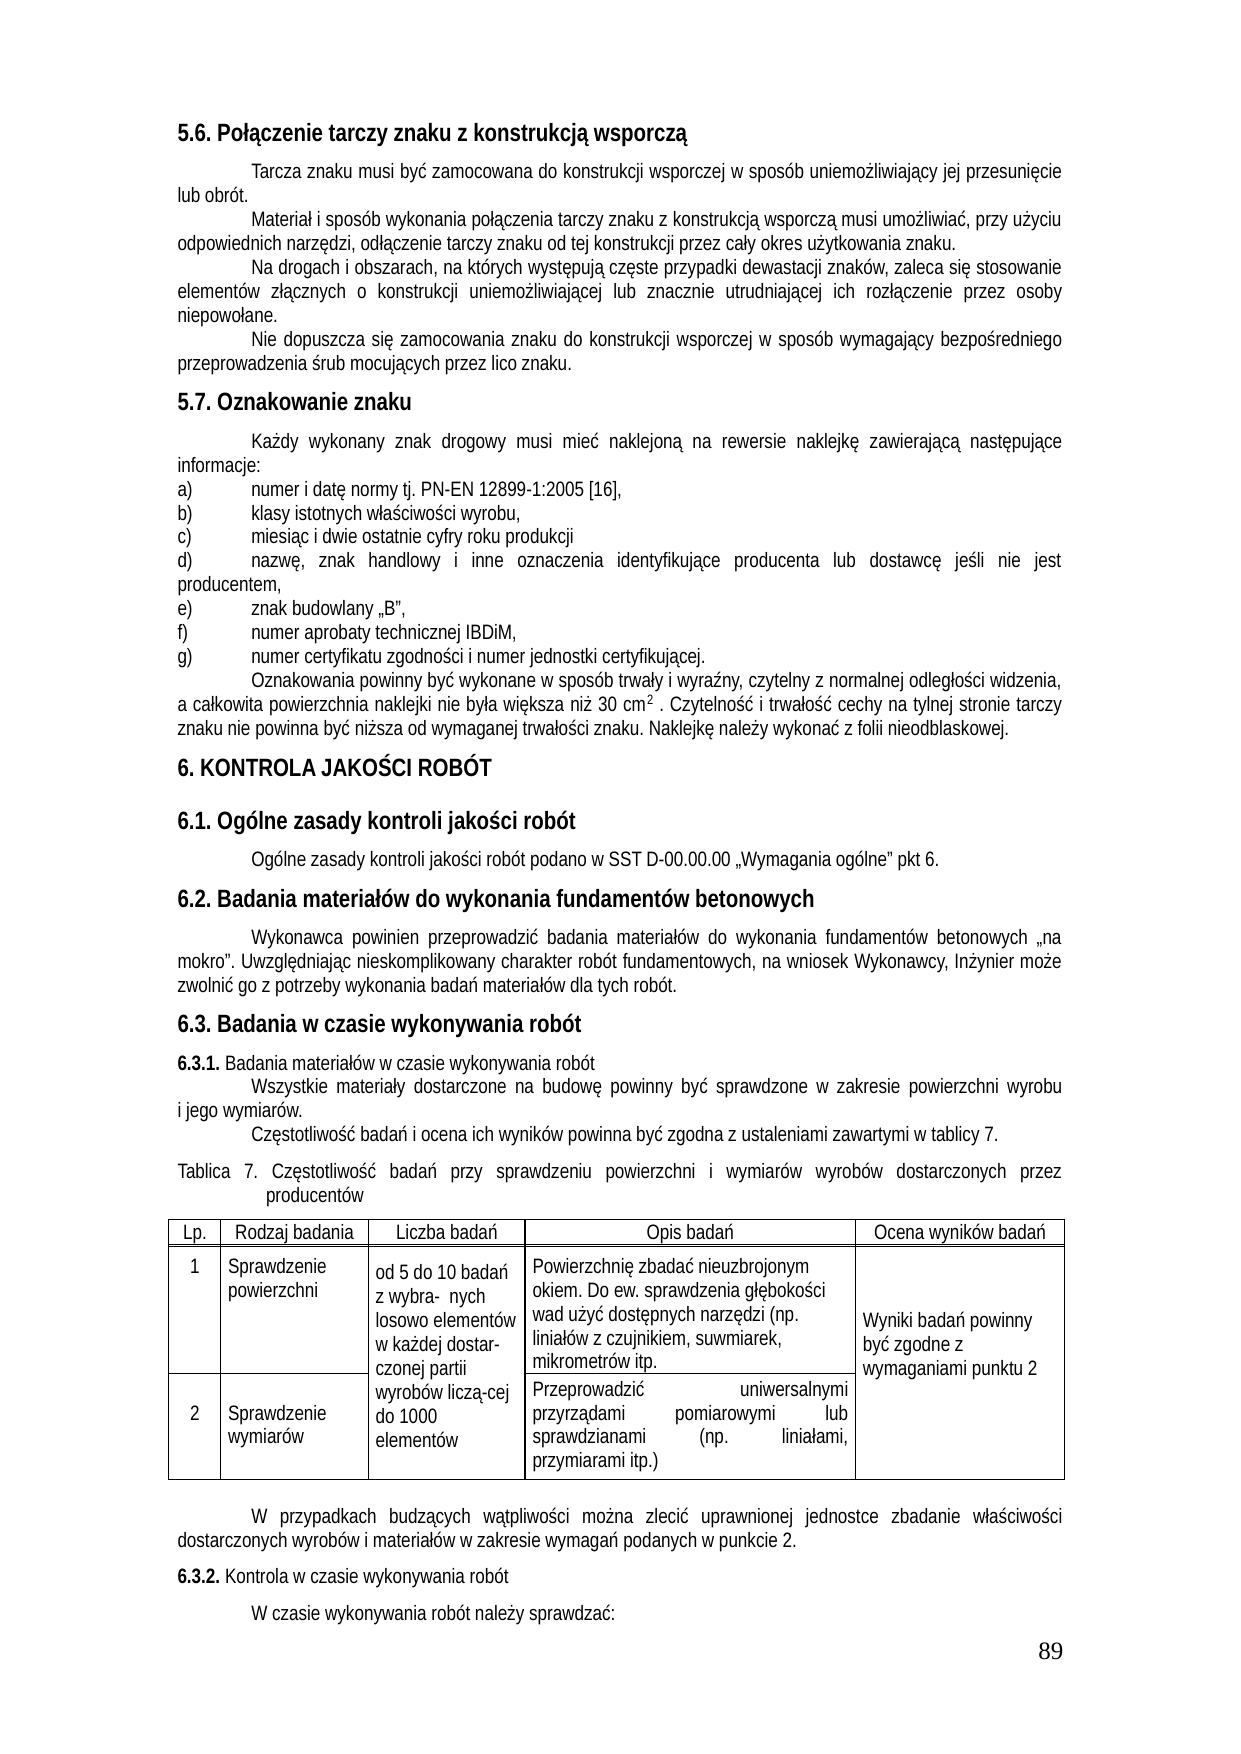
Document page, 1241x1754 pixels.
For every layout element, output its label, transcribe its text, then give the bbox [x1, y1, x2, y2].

table_header Opis badań [526, 1220, 855, 1244]
list numer certyfikatu zgodności i numer jednostki certyfikującej. [177, 644, 1063, 668]
text 6.3.1. Badania materiałów w czasie wykonywania robót [177, 1050, 1063, 1074]
text Oznakowania powinny być wykonane w sposób trwały i wyraźny, czytelny z normalnej odległości widzenia, a całkowita powierzchnia naklejki nie była większa niż 30 cm2 . Czytelność i trwałość cechy na tylnej stronie tarczy znaku nie powinna być niższa od wymaganej trwałości znaku. Naklejkę należy wykonać z folii nieodblaskowej. [177, 668, 1063, 740]
text Na drogach i obszarach, na których występują częste przypadki dewastacji znaków, zaleca się stosowanie elementów złącznych o konstrukcji uniemożliwiającej lub znacznie utrudniającej ich rozłączenie przez osoby niepowołane. [177, 255, 1063, 327]
list numer i datę normy tj. PN-EN 12899-1:2005 [16], [177, 476, 1063, 500]
table_header Lp. [169, 1220, 220, 1244]
text Tarcza znaku musi być zamocowana do konstrukcji wsporczej w sposób uniemożliwiający jej przesunięcie lub obrót. [177, 159, 1063, 207]
subtitle 6.1. Ogólne zasady kontroli jakości robót [177, 806, 1063, 835]
subtitle 6.2. Badania materiałów do wykonania fundamentów betonowych [177, 884, 1063, 912]
text Materiał i sposób wykonania połączenia tarczy znaku z konstrukcją wsporczą musi umożliwiać, przy użyciu odpowiednich narzędzi, odłączenie tarczy znaku od tej konstrukcji przez cały okres użytkowania znaku. [177, 207, 1063, 255]
subtitle 5.7. Oznakowanie znaku [177, 387, 1063, 416]
text Każdy wykonany znak drogowy musi mieć naklejoną na rewersie naklejkę zawierającą następujące informacje: [177, 428, 1063, 476]
table_cell od 5 do 10 badań z wybra- nych losowo elementów w każdej dostar- czonej partii wyrobów liczą-cej do 1000 elementów [369, 1247, 524, 1478]
table_cell 2 [169, 1374, 220, 1478]
text Wszystkie materiały dostarczone na budowę powinny być sprawdzone w zakresie powierzchni wyrobu i jego wymiarów. [177, 1074, 1063, 1122]
table_cell Wyniki badań powinny być zgodne z wymaganiami punktu 2 [856, 1247, 1064, 1478]
subtitle 6. kontrola jakości robót [177, 752, 1063, 781]
table_header Liczba badań [369, 1220, 524, 1244]
text W przypadkach budzących wątpliwości można zlecić uprawnionej jednostce zbadanie właściwości dostarczonych wyrobów i materiałów w zakresie wymagań podanych w punkcie 2. [177, 1503, 1063, 1551]
list nazwę, znak handlowy i inne oznaczenia identyfikujące producenta lub dostawcę jeśli nie jest producentem, [177, 548, 1063, 596]
table_cell Sprawdzenie wymiarów [221, 1374, 368, 1478]
table_cell Przeprowadzić uniwersalnymi przyrządami pomiarowymi lub sprawdzianami (np. liniałami, przymiarami itp.) [526, 1374, 855, 1478]
text Częstotliwość badań i ocena ich wyników powinna być zgodna z ustaleniami zawartymi w tablicy 7. [177, 1122, 1063, 1146]
table_header Rodzaj badania [221, 1220, 368, 1244]
list klasy istotnych właściwości wyrobu, [177, 500, 1063, 524]
text 6.3.2. Kontrola w czasie wykonywania robót [177, 1564, 1063, 1588]
text Ogólne zasady kontroli jakości robót podano w SST D-00.00.00 „Wymagania ogólne” pkt 6. [177, 847, 1063, 871]
table_cell Sprawdzenie powierzchni [221, 1247, 368, 1373]
table_header Ocena wyników badań [856, 1220, 1064, 1244]
list miesiąc i dwie ostatnie cyfry roku produkcji [177, 524, 1063, 548]
text Nie dopuszcza się zamocowania znaku do konstrukcji wsporczej w sposób wymagający bezpośredniego przeprowadzenia śrub mocujących przez lico znaku. [177, 327, 1063, 375]
table_cell Powierzchnię zbadać nieuzbrojonym okiem. Do ew. sprawdzenia głębokości wad użyć dostępnych narzędzi (np. liniałów z czujnikiem, suwmiarek, mikrometrów itp. [526, 1247, 855, 1373]
subtitle 6.3. Badania w czasie wykonywania robót [177, 1009, 1063, 1038]
text W czasie wykonywania robót należy sprawdzać: [177, 1600, 1063, 1624]
subtitle 5.6. Połączenie tarczy znaku z konstrukcją wsporczą [177, 118, 1063, 147]
text Wykonawca powinien przeprowadzić badania materiałów do wykonania fundamentów betonowych „na mokro”. Uwzględniając nieskomplikowany charakter robót fundamentowych, na wniosek Wykonawcy, Inżynier może zwolnić go z potrzeby wykonania badań materiałów dla tych robót. [177, 925, 1063, 997]
list numer aprobaty technicznej IBDiM, [177, 620, 1063, 644]
table_cell 1 [169, 1247, 220, 1373]
list znak budowlany „B”, [177, 596, 1063, 620]
text Tablica 7. Częstotliwość badań przy sprawdzeniu powierzchni i wymiarów wyrobów dostarczonych przez producentów [177, 1159, 1063, 1207]
